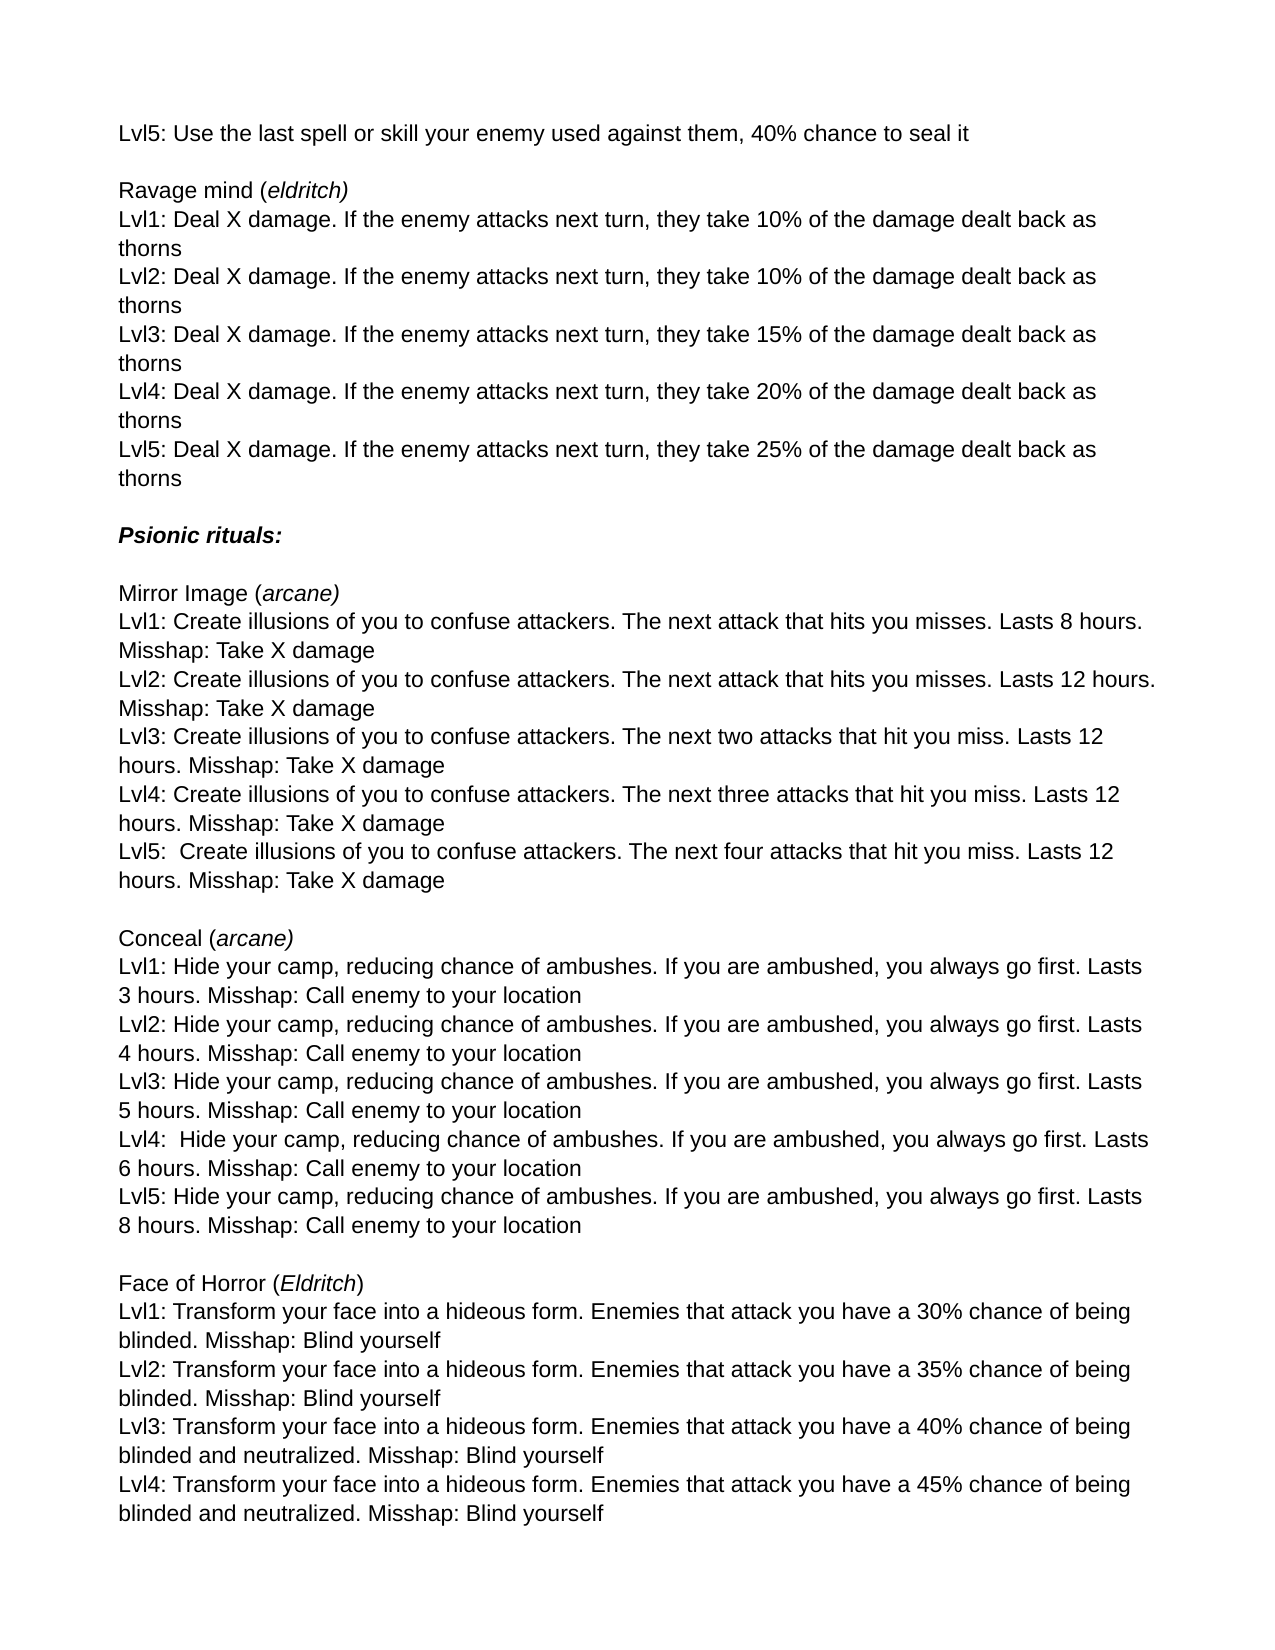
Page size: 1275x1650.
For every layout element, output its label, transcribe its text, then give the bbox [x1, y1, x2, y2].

text Lvl5: Deal X damage. If the enemy attacks next turn, they take 25% of the damage dealt back as thorns [118, 434, 1157, 492]
text Lvl4: Deal X damage. If the enemy attacks next turn, they take 20% of the damage dealt back as thorns [118, 377, 1157, 434]
text Lvl2: Deal X damage. If the enemy attacks next turn, they take 10% of the damage dealt back as thorns [118, 262, 1157, 319]
text Psionic rituals: [118, 521, 1157, 549]
text Lvl5: Hide your camp, reducing chance of ambushes. If you are ambushed, you always go first. Lasts 8 hours. Misshap: Call enemy to your location [118, 1182, 1157, 1239]
text Lvl1: Transform your face into a hideous form. Enemies that attack you have a 30% chance of being blinded. Misshap: Blind yourself Lvl2: Transform your face into a hideous form. Enemies that attack you have a 35% chance of being blinded. Misshap: Blind yourself Lvl3: Transform your face into a hideous form. Enemies that attack you have a 40% chance of being blinded and neutralized. Misshap: Blind yourself Lvl4: Transform your face into a hideous form. Enemies that attack you have a 45% chance of being blinded and neutralized. Misshap: Blind yourself [118, 1297, 1157, 1527]
text Conceal (arcane) [118, 923, 1157, 952]
text Ravage mind (eldritch) Lvl1: Deal X damage. If the enemy attacks next turn, they take 10% of the damage dealt back as thorns [118, 176, 1157, 262]
text Face of Horror (Eldritch) [118, 1268, 1157, 1297]
text Lvl1: Create illusions of you to confuse attackers. The next attack that hits you misses. Lasts 8 hours. Misshap: Take X damage Lvl2: Create illusions of you to confuse attackers. The next attack that hits you misses. Lasts 12 hours. Misshap: Take X damage Lvl3: Create illusions of you to confuse attackers. The next two attacks that hit you miss. Lasts 12 hours. Misshap: Take X damage Lvl4: Create illusions of you to confuse attackers. The next three attacks that hit you miss. Lasts 12 hours. Misshap: Take X damage [118, 607, 1157, 837]
text Lvl5: Create illusions of you to confuse attackers. The next four attacks that hit you miss. Lasts 12 hours. Misshap: Take X damage [118, 837, 1157, 894]
text Lvl5: Use the last spell or skill your enemy used against them, 40% chance to seal it [118, 118, 1157, 147]
text Lvl3: Deal X damage. If the enemy attacks next turn, they take 15% of the damage dealt back as thorns [118, 319, 1157, 377]
text Lvl1: Hide your camp, reducing chance of ambushes. If you are ambushed, you always go first. Lasts 3 hours. Misshap: Call enemy to your location Lvl2: Hide your camp, reducing chance of ambushes. If you are ambushed, you always go first. Lasts 4 hours. Misshap: Call enemy to your location Lvl3: Hide your camp, reducing chance of ambushes. If you are ambushed, you always go first. Lasts 5 hours. Misshap: Call enemy to your location Lvl4: Hide your camp, reducing chance of ambushes. If you are ambushed, you always go first. Lasts 6 hours. Misshap: Call enemy to your location [118, 952, 1157, 1182]
text Mirror Image (arcane) [118, 578, 1157, 607]
